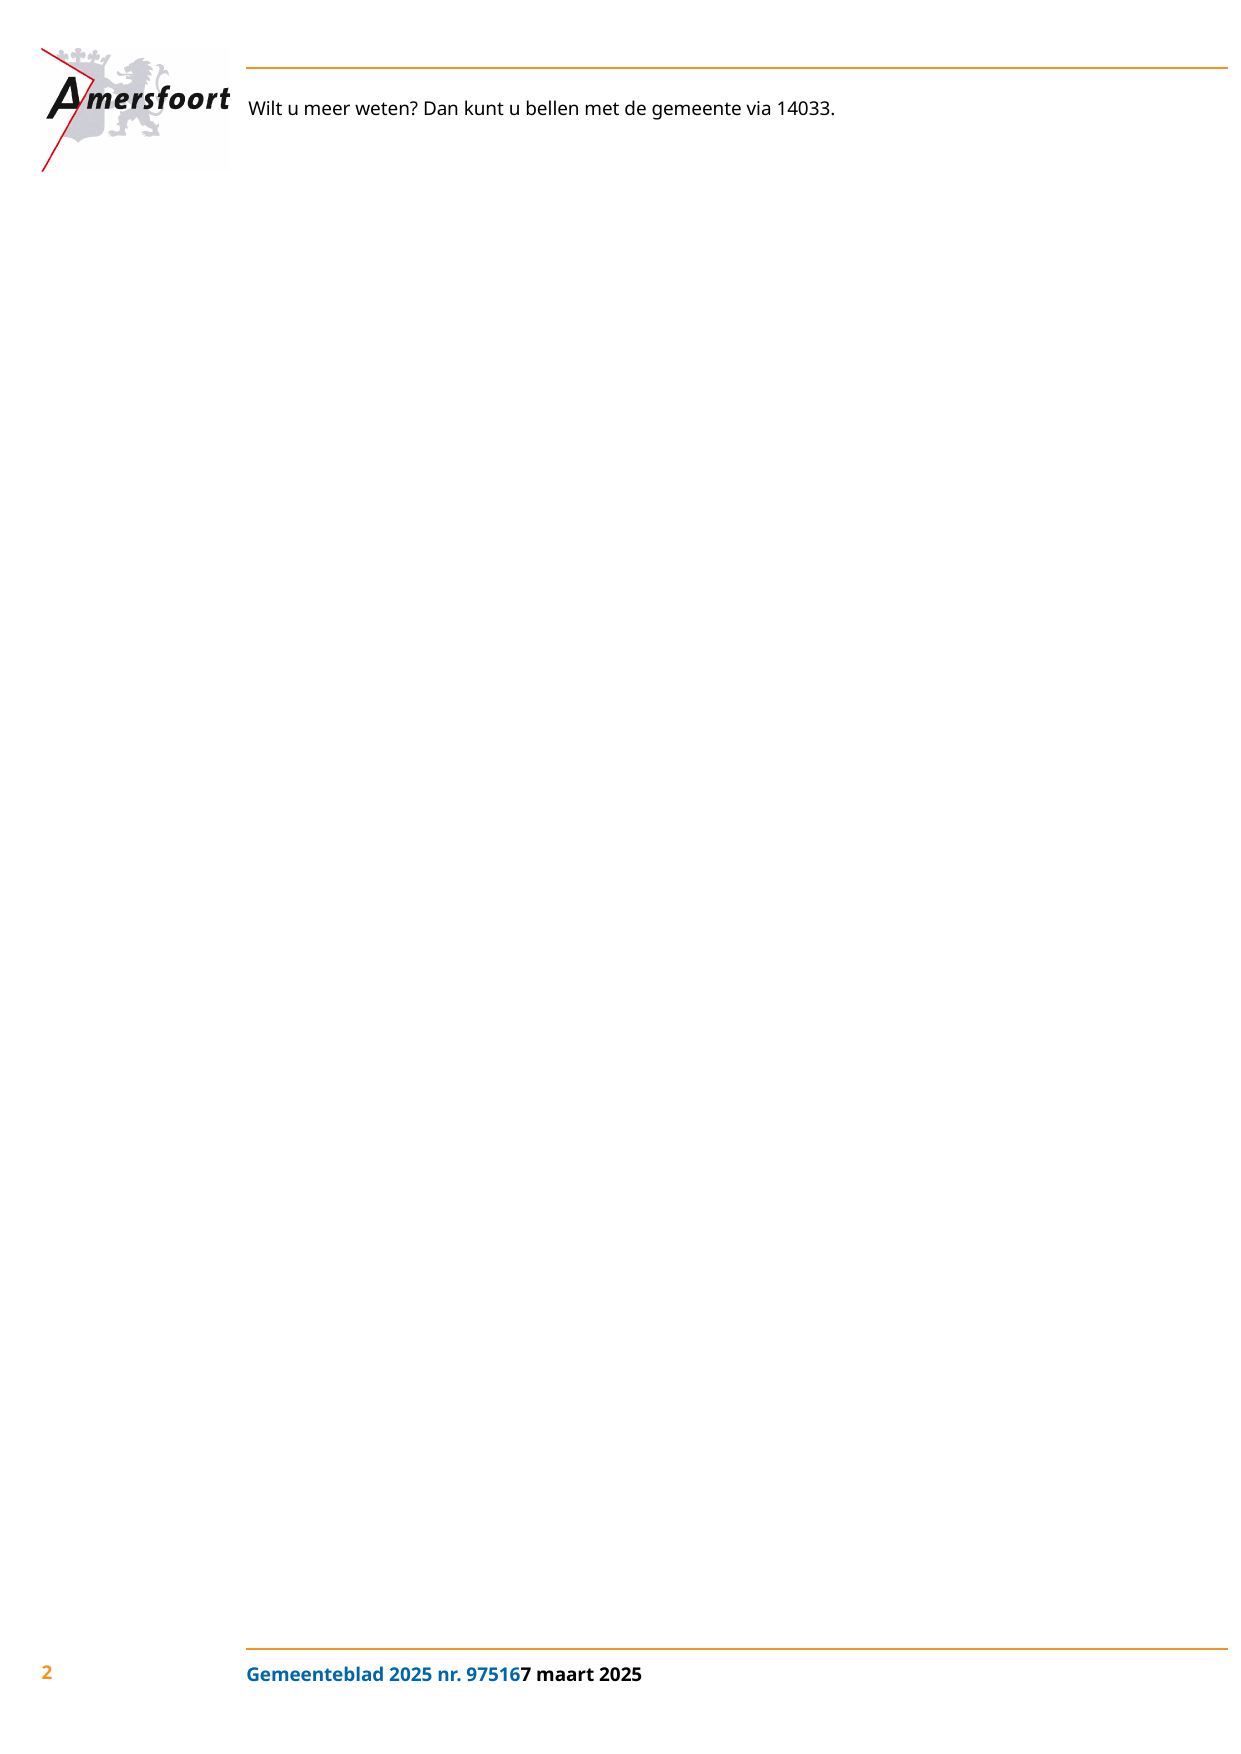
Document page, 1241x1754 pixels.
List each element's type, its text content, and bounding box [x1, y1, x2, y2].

text Wilt u meer weten? Dan kunt u bellen met de gemeente via 14033. [248, 95, 1152, 121]
picture [41, 47, 231, 172]
